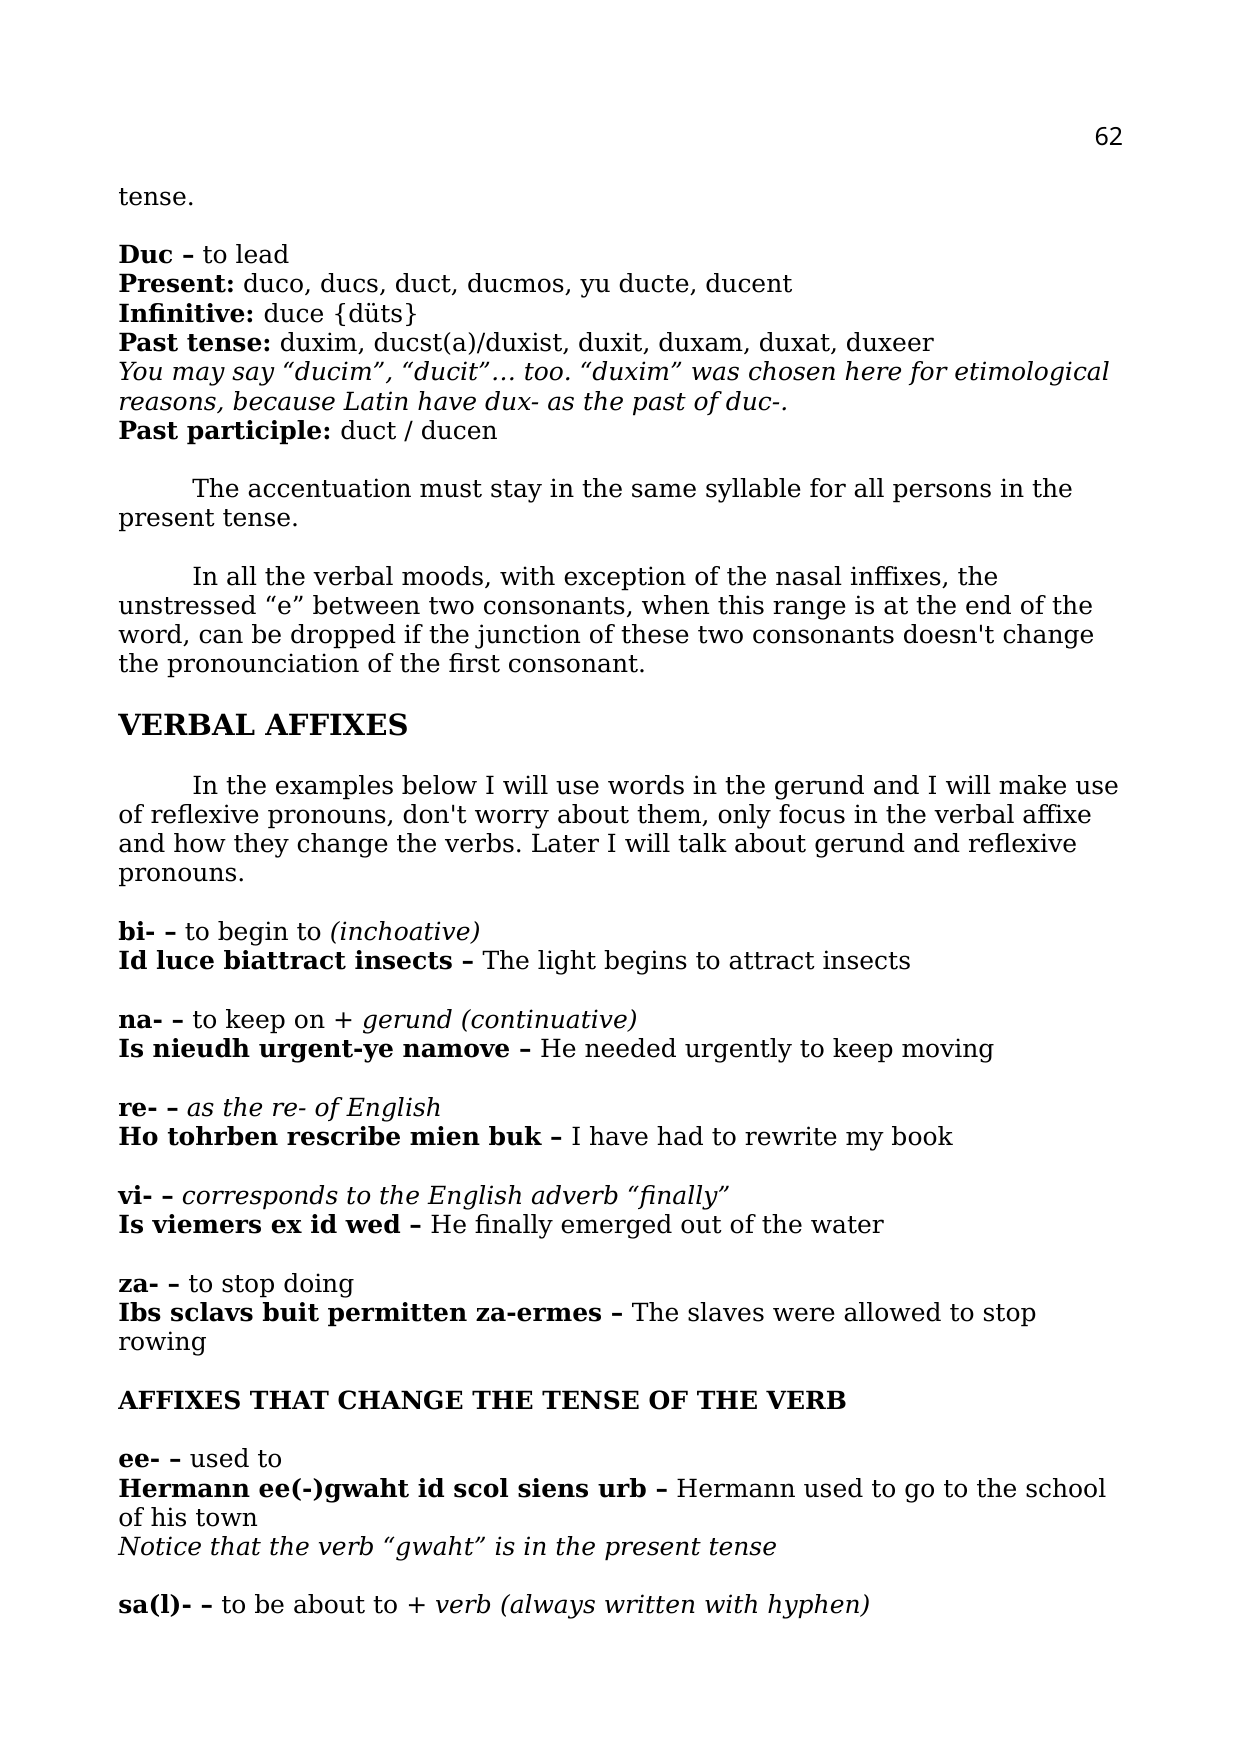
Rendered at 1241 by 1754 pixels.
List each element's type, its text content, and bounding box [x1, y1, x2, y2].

text In all the verbal moods, with exception of the nasal inffixes, the unstressed “e” between two consonants, when this range is at the end of the word, can be dropped if the junction of these two consonants doesn't change the pronounciation of the first consonant. [118, 562, 1123, 678]
text Id luce biattract insects – The light begins to attract insects [118, 946, 1123, 976]
subtitle AFFIXES THAT CHANGE THE TENSE OF THE VERB [118, 1386, 1123, 1415]
text Present: duco, ducs, duct, ducmos, yu ducte, ducent [118, 269, 1123, 299]
text Duc – to lead [118, 240, 1123, 269]
text Is nieudh urgent-ye namove – He needed urgently to keep moving [118, 1034, 1123, 1064]
text In the examples below I will use words in the gerund and I will make use of reflexive pronouns, don't worry about them, only focus in the verbal affixe and how they change the verbs. Later I will talk about gerund and reflexive pronouns. [118, 771, 1123, 888]
text ee- – used to [118, 1444, 1123, 1474]
text Ibs sclavs buit permitten za-ermes – The slaves were allowed to stop rowing [118, 1298, 1123, 1357]
text Past participle: duct / ducen [118, 416, 1123, 445]
subtitle VERBAL AFFIXES [118, 708, 1123, 742]
text za- – to stop doing [118, 1269, 1123, 1298]
text sa(l)- – to be about to + verb (always written with hyphen) [118, 1591, 1123, 1620]
text bi- – to begin to (inchoative) [118, 917, 1123, 946]
text The accentuation must stay in the same syllable for all persons in the present tense. [118, 474, 1123, 533]
text re- – as the re- of English [118, 1093, 1123, 1122]
text Infinitive: duce {düts} [118, 299, 1123, 328]
text vi- – corresponds to the English adverb “finally” [118, 1181, 1123, 1210]
text Past tense: duxim, ducst(a)/duxist, duxit, duxam, duxat, duxeer [118, 328, 1123, 357]
text tense. [118, 182, 1123, 211]
text na- – to keep on + gerund (continuative) [118, 1005, 1123, 1034]
text Hermann ee(-)gwaht id scol siens urb – Hermann used to go to the school of his town [118, 1474, 1123, 1532]
text You may say “ducim”, “ducit”… too. “duxim” was chosen here for etimological reasons, because Latin have dux- as the past of duc-. [118, 357, 1123, 416]
text Ho tohrben rescribe mien buk – I have had to rewrite my book [118, 1122, 1123, 1152]
text Notice that the verb “gwaht” is in the present tense [118, 1532, 1123, 1561]
text Is viemers ex id wed – He finally emerged out of the water [118, 1210, 1123, 1239]
